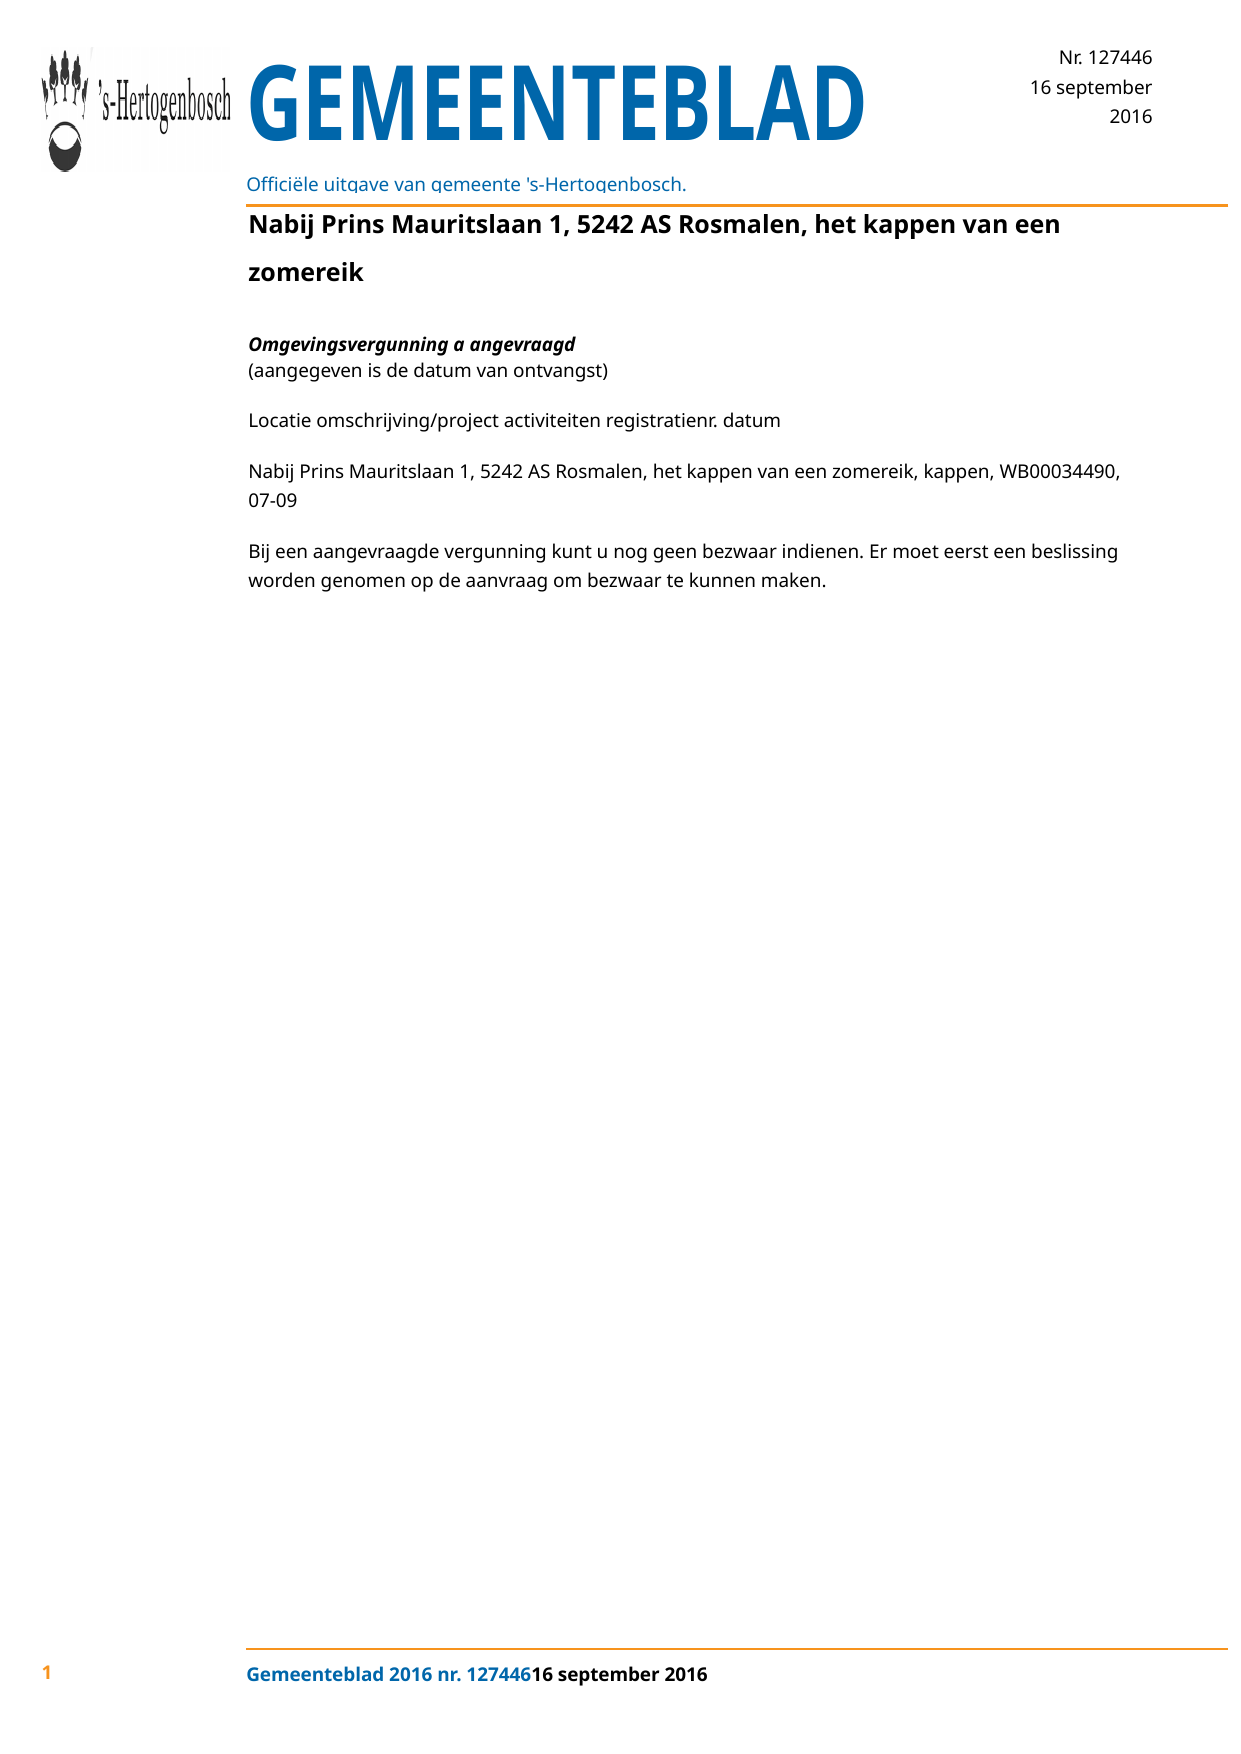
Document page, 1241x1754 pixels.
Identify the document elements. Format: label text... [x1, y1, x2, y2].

text (aangegeven is de datum van ontvangst) [248, 357, 1152, 383]
text Nabij Prins Mauritslaan 1, 5242 AS Rosmalen, het kappen van een zomereik, kappen, WB00034490, 07-09 [248, 458, 1152, 513]
text Locatie omschrijving/project activiteiten registratienr. datum [248, 408, 1152, 433]
text Bij een aangevraagde vergunning kunt u nog geen bezwaar indienen. Er moet eerst een beslissing worden genomen op de aanvraag om bezwaar te kunnen maken. [248, 538, 1152, 593]
picture [41, 47, 231, 172]
text Nabij Prins Mauritslaan 1, 5242 AS Rosmalen, het kappen van een zomereik [248, 207, 1152, 288]
text Omgevingsvergunning a angevraagd [248, 331, 1152, 357]
